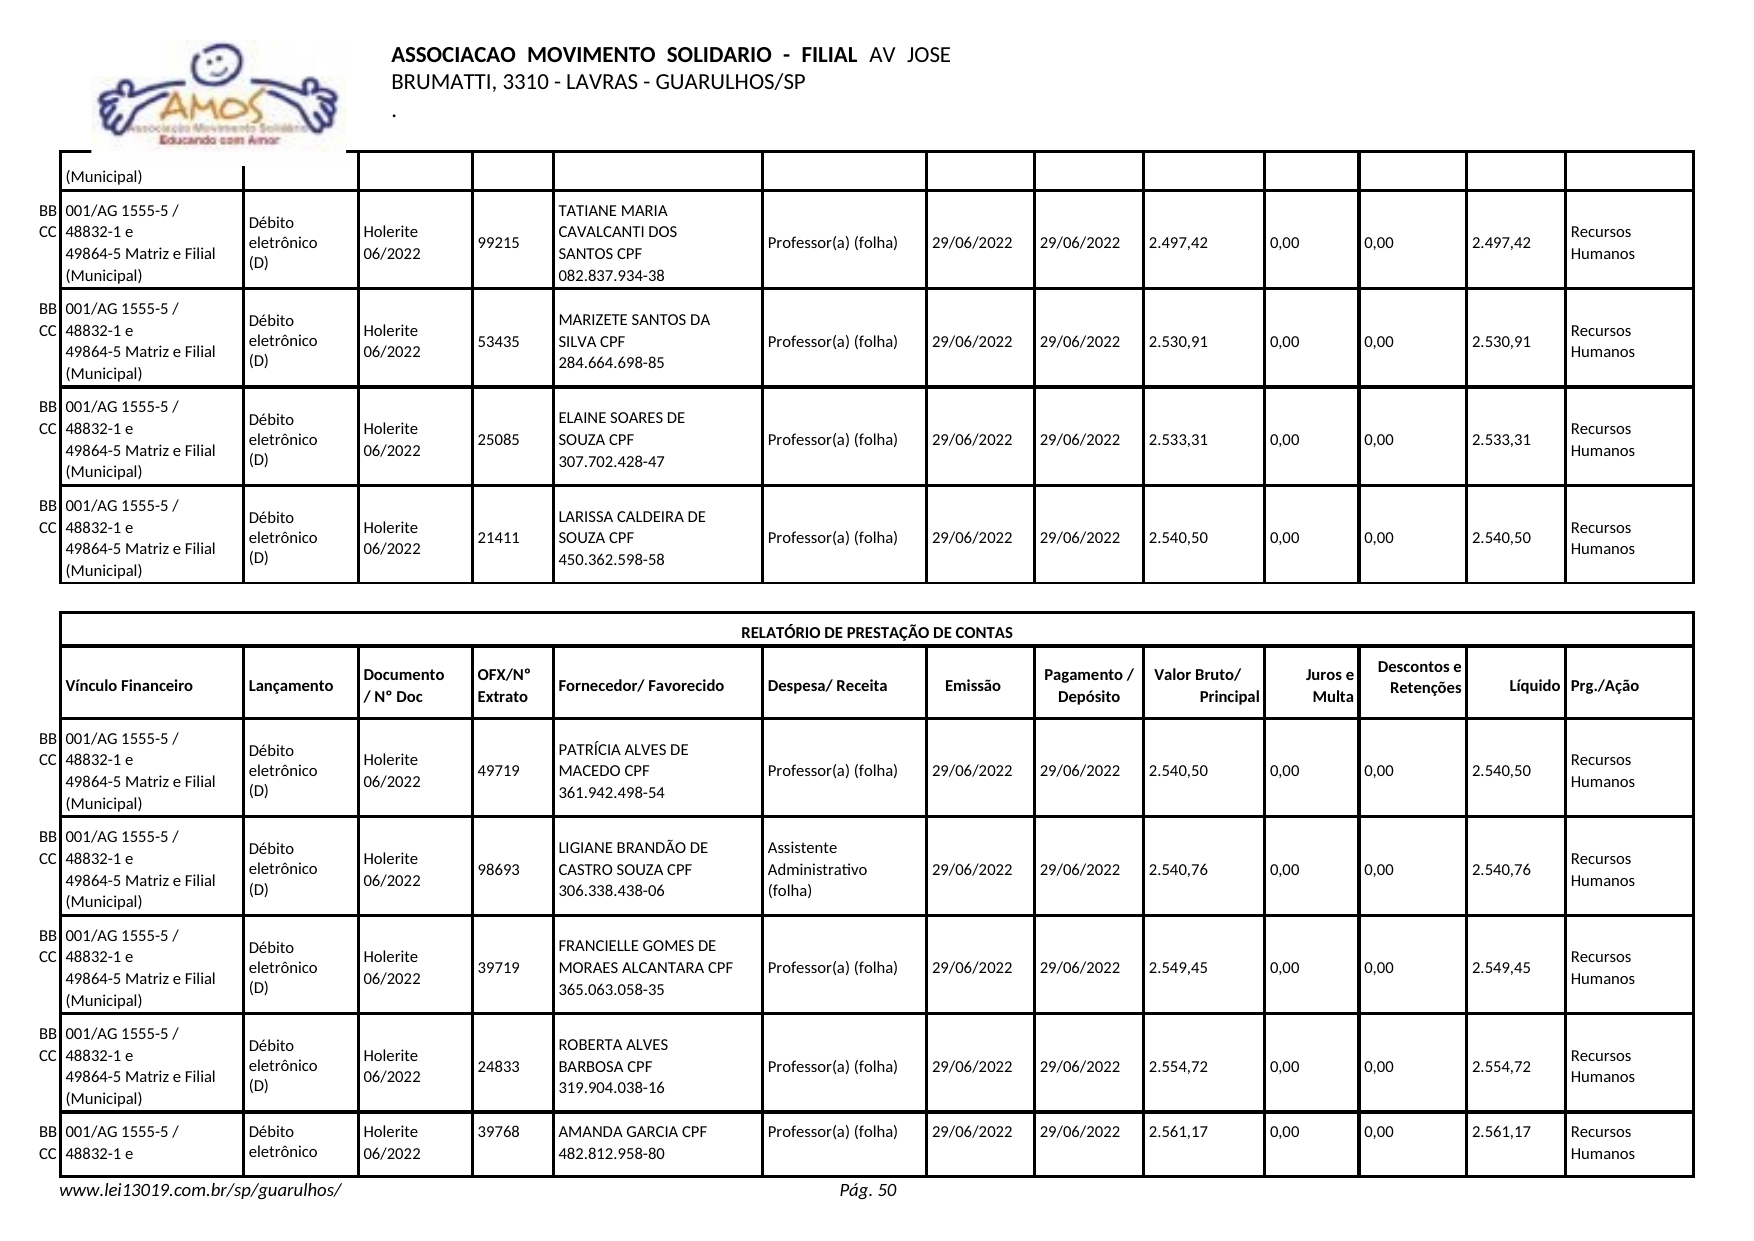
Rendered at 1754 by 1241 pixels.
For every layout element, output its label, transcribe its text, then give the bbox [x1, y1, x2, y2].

table_cell Pagamento / Depósito [1036, 648, 1142, 717]
table_cell 29/06/2022 [928, 389, 1033, 484]
table_cell [1361, 153, 1465, 188]
table_cell (Municipal) [62, 153, 242, 188]
table_cell Holerite 06/2022 [360, 1015, 471, 1110]
table_cell 0,00 [1361, 290, 1465, 385]
table_cell Vínculo Financeiro [62, 648, 242, 717]
table_cell [764, 153, 925, 188]
table_cell Recursos Humanos [1567, 1114, 1692, 1175]
table_cell [1036, 153, 1142, 188]
table_cell ELAINE SOARES DE SOUZA CPF 307.702.428-47 [555, 389, 761, 484]
table_cell Lançamento [245, 648, 357, 717]
table_cell Débito eletrônico (D) [245, 487, 357, 582]
table_cell 21411 [474, 487, 552, 582]
table_cell [555, 153, 761, 188]
table_cell 39768 [474, 1114, 552, 1175]
table_cell 2.540,76 [1145, 818, 1263, 913]
table_cell 29/06/2022 [1036, 389, 1142, 484]
table_cell Holerite 06/2022 [360, 487, 471, 582]
table_cell [928, 153, 1033, 188]
table_cell 2.540,50 [1145, 487, 1263, 582]
table_cell Holerite 06/2022 [360, 192, 471, 287]
table_cell Prg./Ação [1567, 648, 1692, 717]
table_cell Recursos Humanos [1567, 720, 1692, 815]
table_cell Emissão [928, 648, 1033, 717]
table_cell 29/06/2022 [928, 917, 1033, 1012]
table_cell Débito eletrônico (D) [245, 1015, 357, 1110]
table_cell 0,00 [1266, 1114, 1357, 1175]
table_cell 2.530,91 [1145, 290, 1263, 385]
table_cell OFX/Nº Extrato [474, 648, 552, 717]
table_cell Recursos Humanos [1567, 192, 1692, 287]
table_cell 2.497,42 [1468, 192, 1564, 287]
table_cell Líquido [1468, 648, 1564, 717]
table_cell 2.540,76 [1468, 818, 1564, 913]
table_cell ROBERTA ALVES BARBOSA CPF 319.904.038-16 [555, 1015, 761, 1110]
table_cell 2.554,72 [1145, 1015, 1263, 1110]
table_cell 0,00 [1361, 487, 1465, 582]
table_cell 29/06/2022 [928, 487, 1033, 582]
table_cell Débito eletrônico (D) [245, 917, 357, 1012]
table_cell 001/AG 1555-5 / 48832-1 e 49864-5 Matriz e Filial (Municipal) [62, 917, 242, 1012]
table_cell Recursos Humanos [1567, 818, 1692, 913]
table_cell 29/06/2022 [1036, 487, 1142, 582]
table_cell 0,00 [1361, 917, 1465, 1012]
table_cell Recursos Humanos [1567, 1015, 1692, 1110]
table_cell 2.530,91 [1468, 290, 1564, 385]
table_cell 29/06/2022 [928, 720, 1033, 815]
table_cell 2.549,45 [1468, 917, 1564, 1012]
table_cell Holerite 06/2022 [360, 389, 471, 484]
table_cell [245, 153, 357, 188]
table_cell AMANDA GARCIA CPF 482.812.958-80 [555, 1114, 761, 1175]
table_cell 2.561,17 [1468, 1114, 1564, 1175]
table_cell 99215 [474, 192, 552, 287]
table_cell 001/AG 1555-5 / 48832-1 e 49864-5 Matriz e Filial (Municipal) [62, 389, 242, 484]
table_cell 0,00 [1266, 487, 1357, 582]
table_header RELATÓRIO DE PRESTAÇÃO DE CONTAS [62, 614, 1692, 644]
table_cell Professor(a) (folha) [764, 917, 925, 1012]
table_cell 0,00 [1361, 389, 1465, 484]
table_cell 98693 [474, 818, 552, 913]
table_cell 29/06/2022 [928, 192, 1033, 287]
table_cell Holerite 06/2022 [360, 1114, 471, 1175]
table_cell 001/AG 1555-5 / 48832-1 e 49864-5 Matriz e Filial (Municipal) [62, 487, 242, 582]
table_cell Professor(a) (folha) [764, 1114, 925, 1175]
table_cell Holerite 06/2022 [360, 917, 471, 1012]
table_cell 0,00 [1266, 720, 1357, 815]
table_cell 0,00 [1266, 389, 1357, 484]
table_cell 53435 [474, 290, 552, 385]
table_cell PATRÍCIA ALVES DE MACEDO CPF 361.942.498-54 [555, 720, 761, 815]
table_cell Débito eletrônico (D) [245, 720, 357, 815]
table_cell 29/06/2022 [1036, 818, 1142, 913]
table_cell 29/06/2022 [928, 818, 1033, 913]
table_cell 0,00 [1266, 917, 1357, 1012]
table_cell 29/06/2022 [1036, 1114, 1142, 1175]
table_cell 29/06/2022 [928, 1114, 1033, 1175]
table_cell 0,00 [1361, 192, 1465, 287]
table_cell Holerite 06/2022 [360, 290, 471, 385]
table_cell Débito eletrônico (D) [245, 192, 357, 287]
table_cell Recursos Humanos [1567, 290, 1692, 385]
table_cell 0,00 [1266, 818, 1357, 913]
table_cell 001/AG 1555-5 / 48832-1 e [62, 1114, 242, 1175]
table_cell 0,00 [1361, 1015, 1465, 1110]
table_cell FRANCIELLE GOMES DE MORAES ALCANTARA CPF 365.063.058-35 [555, 917, 761, 1012]
table_cell Despesa/ Receita [764, 648, 925, 717]
table_cell [1266, 153, 1357, 188]
table_cell 29/06/2022 [1036, 917, 1142, 1012]
table_cell 001/AG 1555-5 / 48832-1 e 49864-5 Matriz e Filial (Municipal) [62, 192, 242, 287]
table_cell 001/AG 1555-5 / 48832-1 e 49864-5 Matriz e Filial (Municipal) [62, 290, 242, 385]
table_cell [1468, 153, 1564, 188]
table_cell Descontos e Retenções [1361, 648, 1465, 717]
table_cell 2.497,42 [1145, 192, 1263, 287]
table_cell 001/AG 1555-5 / 48832-1 e 49864-5 Matriz e Filial (Municipal) [62, 720, 242, 815]
table_cell Débito eletrônico (D) [245, 389, 357, 484]
table_cell Fornecedor/ Favorecido [555, 648, 761, 717]
table_cell LARISSA CALDEIRA DE SOUZA CPF 450.362.598-58 [555, 487, 761, 582]
table_cell 0,00 [1361, 1114, 1465, 1175]
table_cell 29/06/2022 [928, 290, 1033, 385]
table_cell [1567, 153, 1692, 188]
table_cell 2.540,50 [1468, 720, 1564, 815]
table_cell 29/06/2022 [928, 1015, 1033, 1110]
table_cell Professor(a) (folha) [764, 1015, 925, 1110]
table_cell Professor(a) (folha) [764, 720, 925, 815]
table_cell [474, 153, 552, 188]
table_cell Professor(a) (folha) [764, 487, 925, 582]
table_cell 0,00 [1266, 290, 1357, 385]
table_cell 39719 [474, 917, 552, 1012]
table_cell 2.533,31 [1145, 389, 1263, 484]
table_cell 0,00 [1361, 818, 1465, 913]
table_cell Professor(a) (folha) [764, 192, 925, 287]
table_cell Juros e Multa [1266, 648, 1357, 717]
table_cell MARIZETE SANTOS DA SILVA CPF 284.664.698-85 [555, 290, 761, 385]
table_cell Holerite 06/2022 [360, 720, 471, 815]
table_cell Documento / Nº Doc [360, 648, 471, 717]
table_cell 2.561,17 [1145, 1114, 1263, 1175]
table_cell [1145, 153, 1263, 188]
table_cell [360, 153, 471, 188]
table_cell Recursos Humanos [1567, 917, 1692, 1012]
table_cell 0,00 [1361, 720, 1465, 815]
table_cell Débito eletrônico (D) [245, 290, 357, 385]
table_cell 29/06/2022 [1036, 290, 1142, 385]
table_cell Assistente Administrativo (folha) [764, 818, 925, 913]
table_cell 001/AG 1555-5 / 48832-1 e 49864-5 Matriz e Filial (Municipal) [62, 818, 242, 913]
table_cell Professor(a) (folha) [764, 290, 925, 385]
table_cell Recursos Humanos [1567, 389, 1692, 484]
table_cell Débito eletrônico [245, 1114, 357, 1175]
table_cell 0,00 [1266, 1015, 1357, 1110]
table_cell 25085 [474, 389, 552, 484]
table_cell 29/06/2022 [1036, 1015, 1142, 1110]
table_cell 001/AG 1555-5 / 48832-1 e 49864-5 Matriz e Filial (Municipal) [62, 1015, 242, 1110]
table_cell 2.540,50 [1468, 487, 1564, 582]
table_cell 2.533,31 [1468, 389, 1564, 484]
table_cell Débito eletrônico (D) [245, 818, 357, 913]
table_cell 2.554,72 [1468, 1015, 1564, 1110]
table_cell 49719 [474, 720, 552, 815]
table_cell Holerite 06/2022 [360, 818, 471, 913]
table_cell Valor Bruto/ Principal [1145, 648, 1263, 717]
table_cell TATIANE MARIA CAVALCANTI DOS SANTOS CPF 082.837.934-38 [555, 192, 761, 287]
table_cell 2.540,50 [1145, 720, 1263, 815]
table_cell 24833 [474, 1015, 552, 1110]
table_cell 29/06/2022 [1036, 720, 1142, 815]
table_cell 29/06/2022 [1036, 192, 1142, 287]
table_cell 2.549,45 [1145, 917, 1263, 1012]
table_cell 0,00 [1266, 192, 1357, 287]
table_cell Professor(a) (folha) [764, 389, 925, 484]
table_cell Recursos Humanos [1567, 487, 1692, 582]
table_cell LIGIANE BRANDÃO DE CASTRO SOUZA CPF 306.338.438-06 [555, 818, 761, 913]
